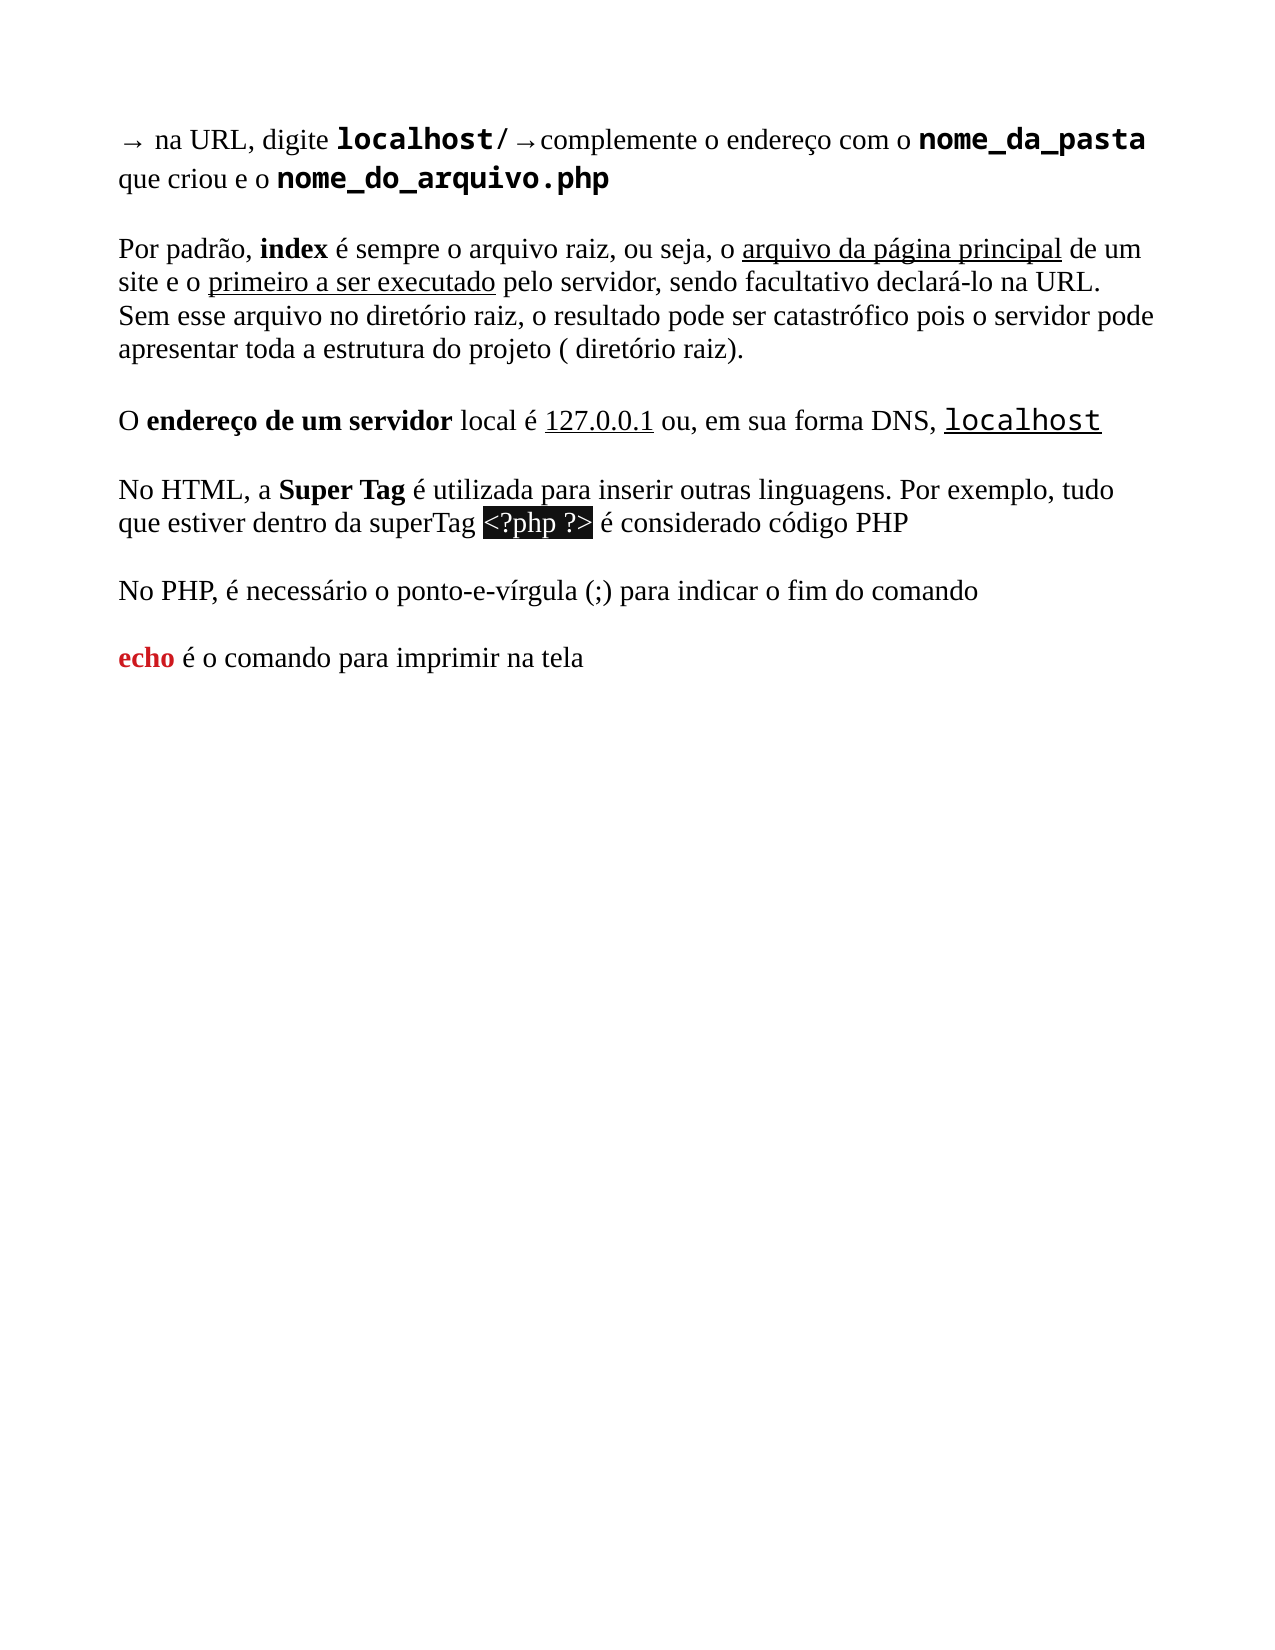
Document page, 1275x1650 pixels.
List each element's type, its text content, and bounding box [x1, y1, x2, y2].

text No PHP, é necessário o ponto-e-vírgula (;) para indicar o fim do comando [118, 573, 1157, 606]
text O endereço de um servidor local é 127.0.0.1 ou, em sua forma DNS, localhost [118, 399, 1157, 438]
text → na URL, digite localhost/→complemente o endereço com o nome_da_pasta que criou e o nome_do_arquivo.php [118, 118, 1157, 197]
text echo é o comando para imprimir na tela [118, 640, 1157, 673]
text Por padrão, index é sempre o arquivo raiz, ou seja, o arquivo da página principal de um site e o primeiro a ser executado pelo servidor, sendo facultativo declará-lo na URL. Sem esse arquivo no diretório raiz, o resultado pode ser catastrófico pois o servidor pode apresentar toda a estrutura do projeto ( diretório raiz). [118, 231, 1157, 365]
text No HTML, a Super Tag é utilizada para inserir outras linguagens. Por exemplo, tudo que estiver dentro da superTag <?php ?> é considerado código PHP [118, 472, 1157, 539]
